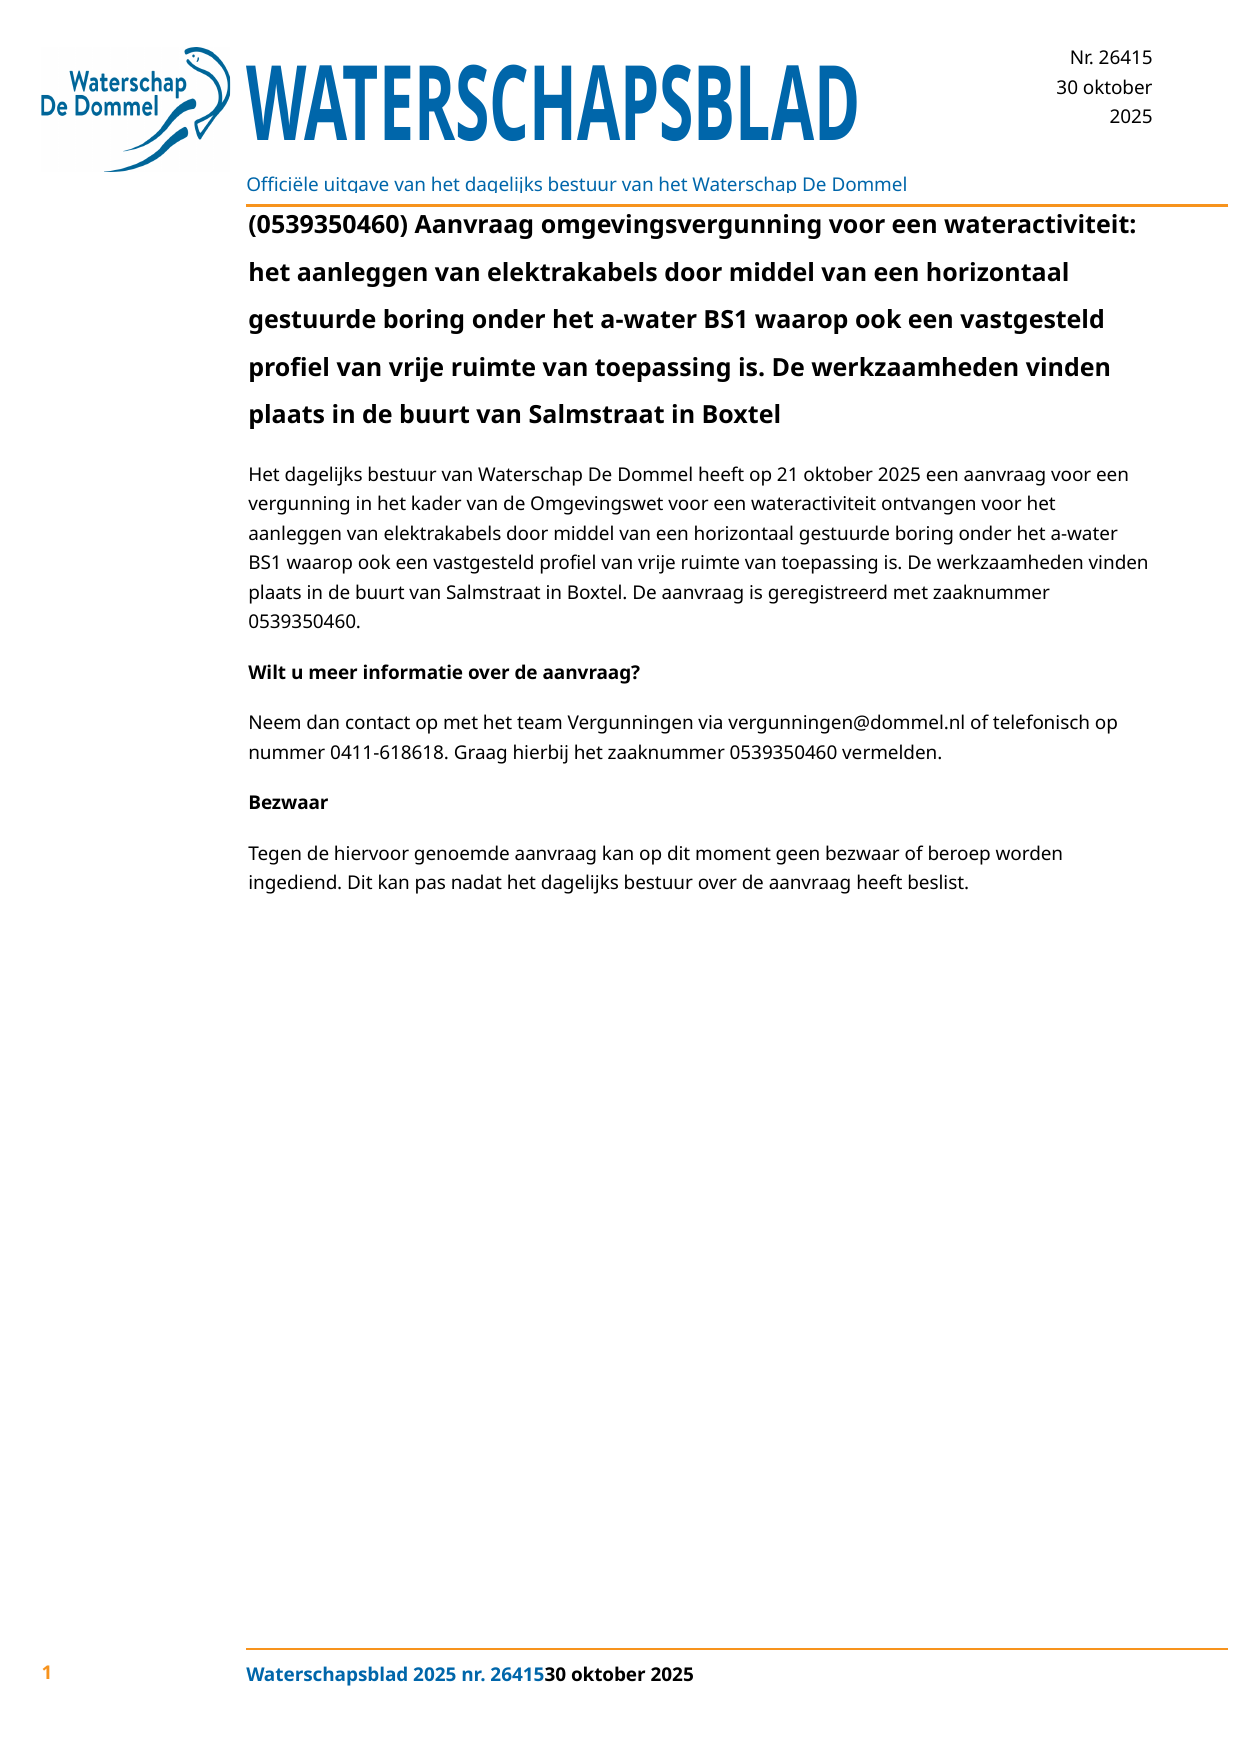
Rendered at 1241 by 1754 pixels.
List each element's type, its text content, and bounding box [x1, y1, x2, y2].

text (0539350460) Aanvraag omgevingsvergunning voor een wateractiviteit: het aanleggen van elektrakabels door middel van een horizontaal gestuurde boring onder het a-water BS1 waarop ook een vastgesteld profiel van vrije ruimte van toepassing is. De werkzaamheden vinden plaats in de buurt van Salmstraat in Boxtel [248, 207, 1152, 431]
picture [204, 47, 231, 76]
text Neem dan contact op met het team Vergunningen via vergunningen@dommel.nl of telefonisch op nummer 0411-618618. Graag hierbij het zaaknummer 0539350460 vermelden. [248, 709, 1152, 765]
text Tegen de hiervoor genoemde aanvraag kan op dit moment geen bezwaar of beroep worden ingediend. Dit kan pas nadat het dagelijks bestuur over de aanvraag heeft beslist. [248, 840, 1152, 895]
picture [41, 47, 231, 172]
text Wilt u meer informatie over de aanvraag? [248, 659, 1152, 685]
text Bezwaar [248, 789, 1152, 815]
picture [45, 99, 51, 111]
picture [198, 118, 210, 131]
text Het dagelijks bestuur van Waterschap De Dommel heeft op 21 oktober 2025 een aanvraag voor een vergunning in het kader van de Omgevingswet voor een wateractiviteit ontvangen voor het aanleggen van elektrakabels door middel van een horizontaal gestuurde boring onder het a-water BS1 waarop ook een vastgesteld profiel van vrije ruimte van toepassing is. De werkzaamheden vinden plaats in de buurt van Salmstraat in Boxtel. De aanvraag is geregistreerd met zaaknummer 0539350460. [248, 461, 1152, 634]
